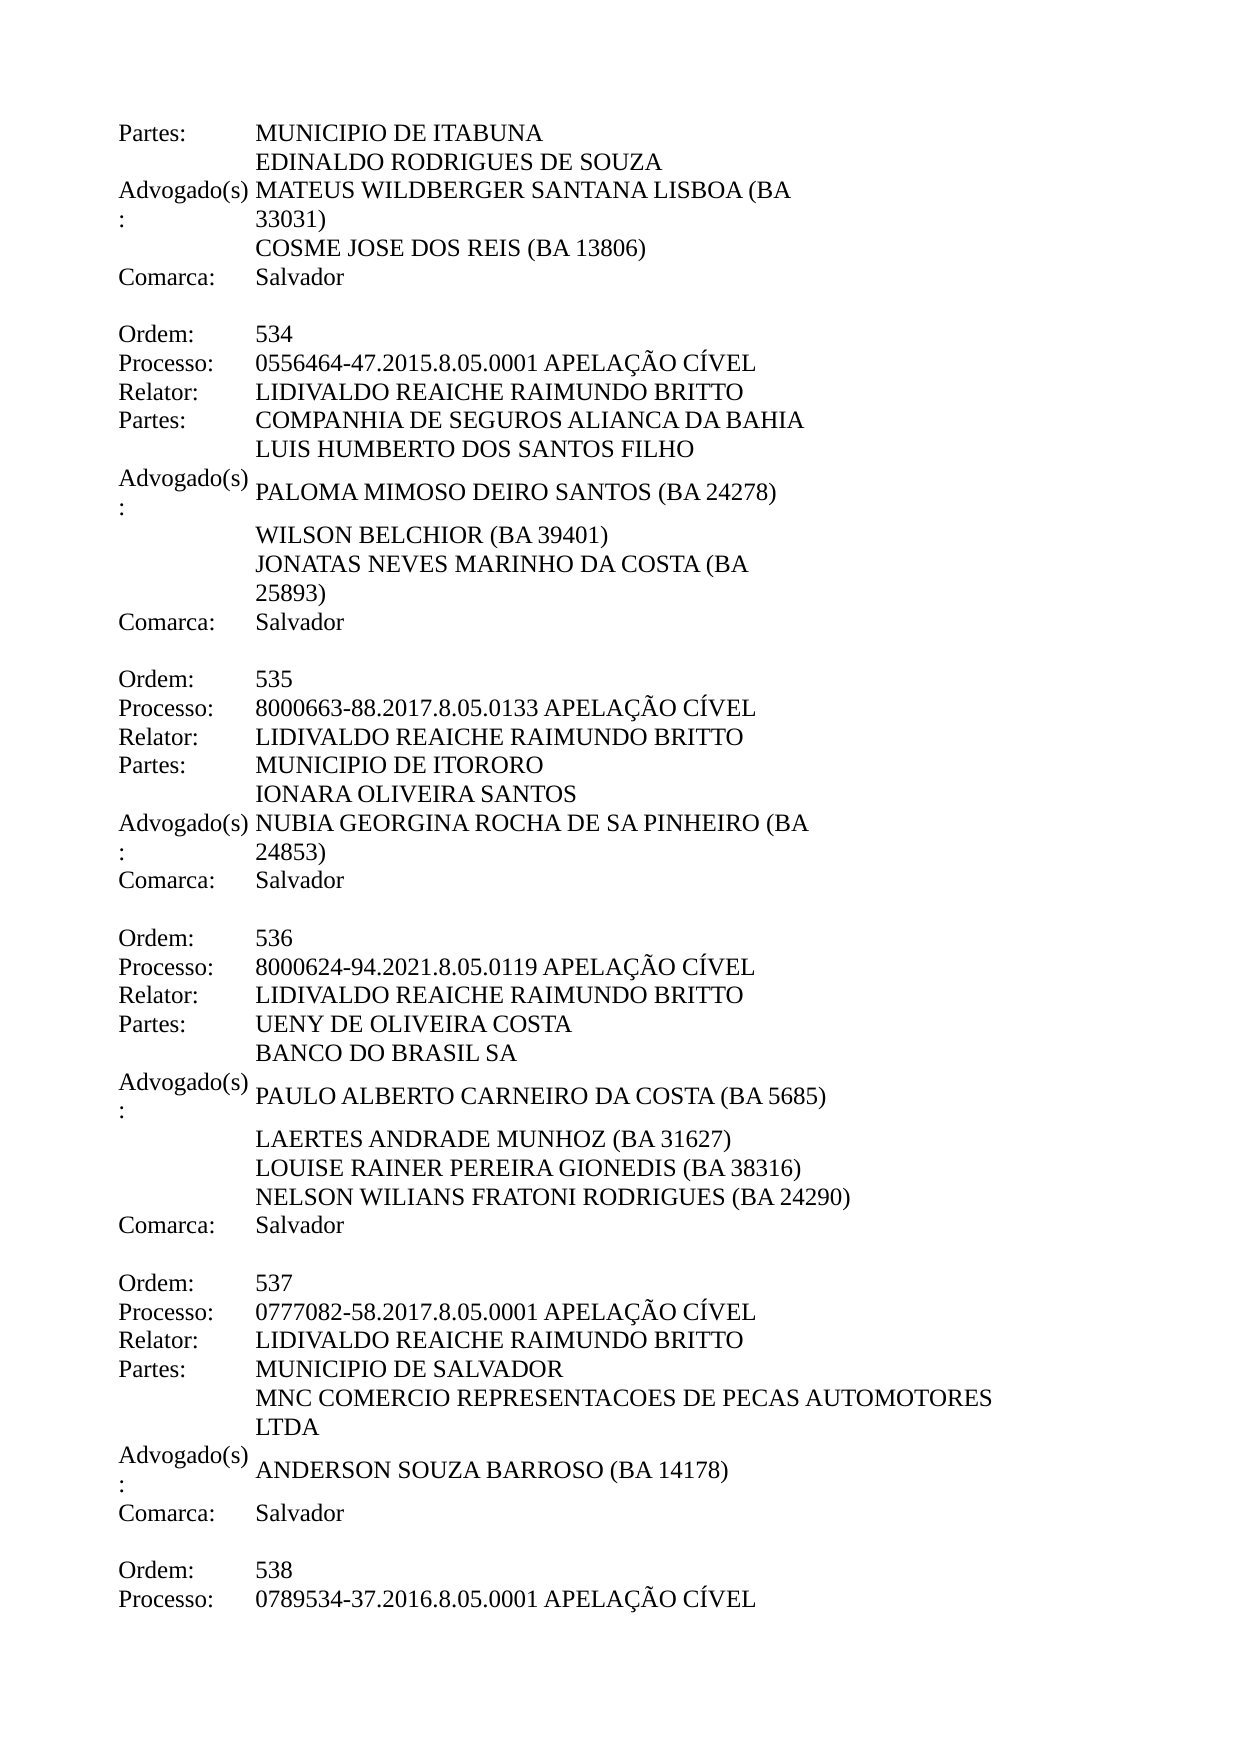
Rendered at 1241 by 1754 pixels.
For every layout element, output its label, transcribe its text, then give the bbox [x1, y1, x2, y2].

table_cell Partes: [118, 1354, 255, 1383]
table_cell Partes: [118, 1009, 255, 1038]
table_cell Comarca: [118, 262, 255, 291]
table_cell MUNICIPIO DE ITORORO [255, 751, 882, 779]
table_cell EDINALDO RODRIGUES DE SOUZA [255, 147, 866, 176]
table_cell Salvador [255, 262, 866, 291]
table_header 534 [255, 319, 823, 348]
table_cell [118, 434, 255, 463]
table_cell [118, 1124, 255, 1153]
table_cell Processo: [118, 693, 255, 722]
table_cell Advogado(s): [118, 463, 255, 521]
table_header 536 [255, 923, 852, 952]
table_cell ANDERSON SOUZA BARROSO (BA 14178) [255, 1441, 1064, 1498]
table_cell Partes: [118, 751, 255, 779]
table_cell MNC COMERCIO REPRESENTACOES DE PECAS AUTOMOTORES LTDA [255, 1383, 1064, 1441]
table_cell Salvador [255, 1498, 1064, 1527]
table_cell 0556464-47.2015.8.05.0001 APELAÇÃO CÍVEL [255, 348, 823, 377]
table_cell Relator: [118, 1326, 255, 1354]
table_cell 0789534-37.2016.8.05.0001 APELAÇÃO CÍVEL [255, 1584, 758, 1613]
table_cell [118, 1383, 255, 1441]
table_cell MUNICIPIO DE SALVADOR [255, 1354, 1064, 1383]
table_cell IONARA OLIVEIRA SANTOS [255, 779, 882, 808]
table_cell [118, 521, 255, 549]
table_cell Salvador [255, 607, 823, 636]
table_cell Processo: [118, 348, 255, 377]
table_header Ordem: [118, 1268, 255, 1297]
table_cell Advogado(s): [118, 1441, 255, 1498]
table_cell LAERTES ANDRADE MUNHOZ (BA 31627) [255, 1124, 852, 1153]
table_cell Relator: [118, 722, 255, 751]
table_cell MUNICIPIO DE ITABUNA [255, 118, 866, 147]
table_cell [118, 1153, 255, 1182]
table_cell Relator: [118, 377, 255, 406]
table_cell [118, 549, 255, 607]
table_cell Partes: [118, 118, 255, 147]
table_cell 8000624-94.2021.8.05.0119 APELAÇÃO CÍVEL [255, 952, 852, 981]
table_cell LIDIVALDO REAICHE RAIMUNDO BRITTO [255, 377, 823, 406]
table_cell 0777082-58.2017.8.05.0001 APELAÇÃO CÍVEL [255, 1297, 1064, 1326]
table_header Ordem: [118, 1556, 255, 1584]
table_cell Advogado(s): [118, 1067, 255, 1124]
table_header Ordem: [118, 923, 255, 952]
table_header 535 [255, 664, 882, 693]
table_cell Comarca: [118, 1211, 255, 1239]
table_cell PAULO ALBERTO CARNEIRO DA COSTA (BA 5685) [255, 1067, 852, 1124]
table_header 537 [255, 1268, 1064, 1297]
table_cell COSME JOSE DOS REIS (BA 13806) [255, 233, 866, 262]
table_cell Partes: [118, 406, 255, 434]
table_cell Comarca: [118, 1498, 255, 1527]
table_cell Processo: [118, 1297, 255, 1326]
table_cell [118, 779, 255, 808]
table_cell 8000663-88.2017.8.05.0133 APELAÇÃO CÍVEL [255, 693, 882, 722]
table_cell NUBIA GEORGINA ROCHA DE SA PINHEIRO (BA 24853) [255, 808, 882, 866]
table_cell Comarca: [118, 866, 255, 894]
table_cell Processo: [118, 1584, 255, 1613]
table_cell [118, 147, 255, 176]
table_cell LIDIVALDO REAICHE RAIMUNDO BRITTO [255, 981, 852, 1009]
table_cell [118, 1038, 255, 1067]
table_cell WILSON BELCHIOR (BA 39401) [255, 521, 823, 549]
table_cell PALOMA MIMOSO DEIRO SANTOS (BA 24278) [255, 463, 823, 521]
table_cell UENY DE OLIVEIRA COSTA [255, 1009, 852, 1038]
table_cell BANCO DO BRASIL SA [255, 1038, 852, 1067]
table_cell Comarca: [118, 607, 255, 636]
table_cell NELSON WILIANS FRATONI RODRIGUES (BA 24290) [255, 1182, 852, 1211]
table_header Ordem: [118, 319, 255, 348]
table_cell Advogado(s): [118, 176, 255, 233]
table_cell [118, 233, 255, 262]
table_cell Relator: [118, 981, 255, 1009]
table_cell [118, 1182, 255, 1211]
table_cell Salvador [255, 1211, 852, 1239]
table_cell MATEUS WILDBERGER SANTANA LISBOA (BA 33031) [255, 176, 866, 233]
table_header Ordem: [118, 664, 255, 693]
table_cell LIDIVALDO REAICHE RAIMUNDO BRITTO [255, 1326, 1064, 1354]
table_cell Salvador [255, 866, 882, 894]
table_cell LUIS HUMBERTO DOS SANTOS FILHO [255, 434, 823, 463]
table_header 538 [255, 1556, 758, 1584]
table_cell Processo: [118, 952, 255, 981]
table_cell LOUISE RAINER PEREIRA GIONEDIS (BA 38316) [255, 1153, 852, 1182]
table_cell COMPANHIA DE SEGUROS ALIANCA DA BAHIA [255, 406, 823, 434]
table_cell JONATAS NEVES MARINHO DA COSTA (BA 25893) [255, 549, 823, 607]
table_cell LIDIVALDO REAICHE RAIMUNDO BRITTO [255, 722, 882, 751]
table_cell Advogado(s): [118, 808, 255, 866]
